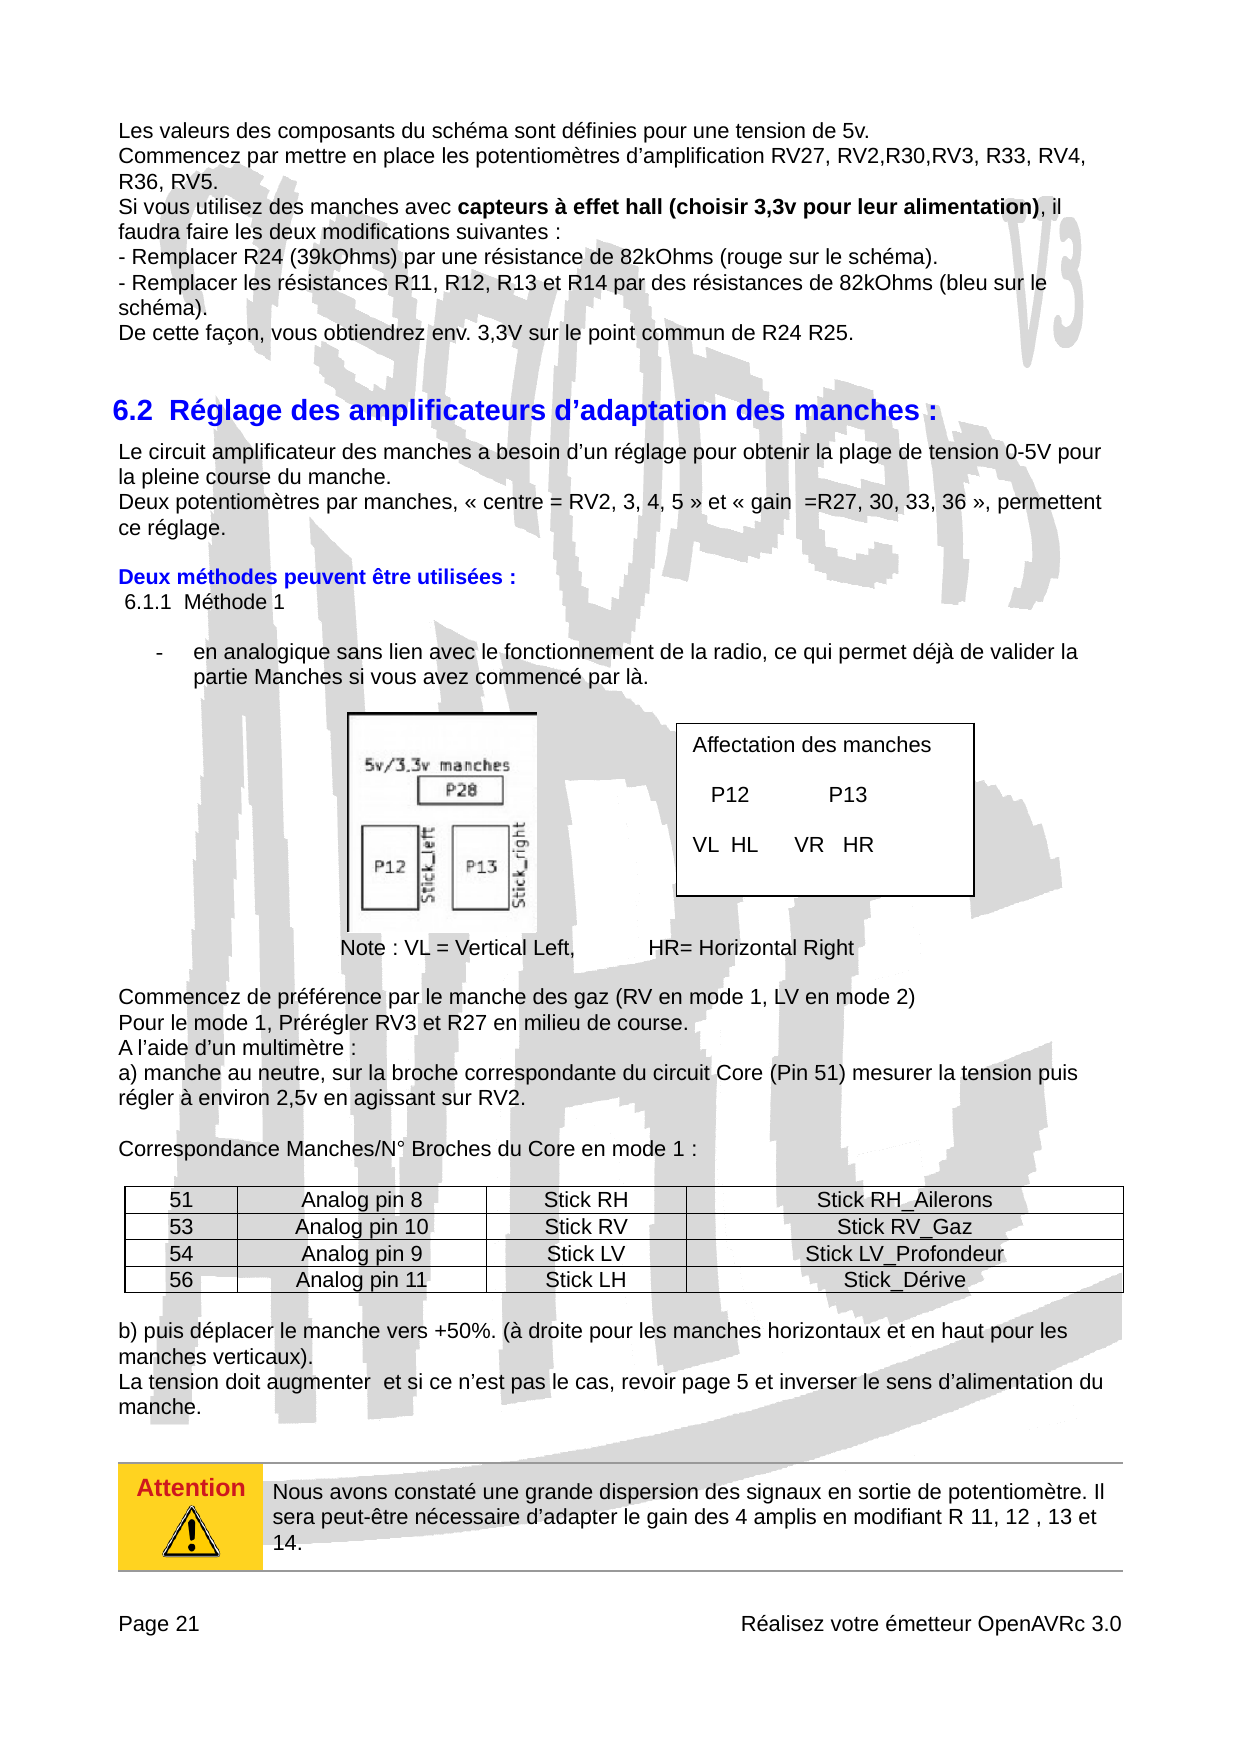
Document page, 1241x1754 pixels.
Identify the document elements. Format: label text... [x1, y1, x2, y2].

table_header Stick RH_Ailerons [687, 1187, 1123, 1212]
table_header 51 [126, 1187, 237, 1212]
table_cell Analog pin 11 [238, 1267, 486, 1292]
text Correspondance Manches/N° Broches du Core en mode 1 : [118, 1136, 1122, 1161]
text Commencez de préférence par le manche des gaz (RV en mode 1, LV en mode 2) [118, 984, 1122, 1009]
table_cell 56 [126, 1267, 237, 1292]
table_header Attention [118, 1464, 263, 1570]
table_header Analog pin 8 [238, 1187, 486, 1212]
table_cell Stick LH [487, 1267, 686, 1292]
text La tension doit augmenter et si ce n’est pas le cas, revoir page 5 et inverser le sens d’alimentation du manche. [118, 1369, 1122, 1419]
text Deux potentiomètres par manches, « centre = RV2, 3, 4, 5 » et « gain =R27, 30, 33, 36 », permettent ce réglage. [118, 489, 1122, 539]
text VL HL VR HR [692, 832, 958, 858]
text Si vous utilisez des manches avec capteurs à effet hall (choisir 3,3v pour leur alimentation), il faudra faire les deux modifications suivantes : [118, 194, 1122, 244]
subtitle 6.2 Réglage des amplificateurs d’adaptation des manches : [112, 393, 1122, 426]
text - Remplacer R24 (39kOhms) par une résistance de 82kOhms (rouge sur le schéma). [118, 244, 1122, 269]
text 6.1.1 Méthode 1 [118, 589, 1122, 614]
text Deux méthodes peuvent être utilisées : [118, 564, 1122, 589]
text b) puis déplacer le manche vers +50%. (à droite pour les manches horizontaux et en haut pour les manches verticaux). [118, 1318, 1122, 1369]
table_cell Analog pin 9 [238, 1240, 486, 1266]
table_cell Stick RV_Gaz [687, 1214, 1123, 1239]
table_cell Stick LV [487, 1240, 686, 1266]
text A l’aide d’un multimètre : [118, 1035, 1122, 1060]
text Pour le mode 1, Prérégler RV3 et R27 en milieu de course. [118, 1009, 1122, 1035]
text Le circuit amplificateur des manches a besoin d’un réglage pour obtenir la plage de tension 0-5V pour la pleine course du manche. [118, 439, 1122, 489]
table_header Stick RH [487, 1187, 686, 1212]
text a) manche au neutre, sur la broche correspondante du circuit Core (Pin 51) mesurer la tension puis régler à environ 2,5v en agissant sur RV2. [118, 1060, 1122, 1110]
text - Remplacer les résistances R11, R12, R13 et R14 par des résistances de 82kOhms (bleu sur le schéma). [118, 269, 1122, 320]
text Note : VL = Vertical Left, HR= Horizontal Right [118, 689, 1122, 959]
table_cell Stick LV_Profondeur [687, 1240, 1123, 1266]
text Commencez par mettre en place les potentiomètres d’amplification RV27, RV2,R30,RV3, R33, RV4, R36, RV5. [118, 143, 1122, 194]
text De cette façon, vous obtiendrez env. 3,3V sur le point commun de R24 R25. [118, 320, 1122, 345]
table_cell Stick RV [487, 1214, 686, 1239]
table_header Nous avons constaté une grande dispersion des signaux en sortie de potentiomètre. Il sera peut-être nécessaire d’adapter le gain des 4 amplis en modifiant R 11, 12 , 13 et 14. [264, 1464, 1122, 1570]
table_cell Stick_Dérive [687, 1267, 1123, 1292]
text P12 P13 [692, 782, 958, 807]
text Affectation des manches [692, 732, 958, 757]
picture [158, 1501, 224, 1561]
list en analogique sans lien avec le fonctionnement de la radio, ce qui permet déjà de valider la partie Manches si vous avez commencé par là. [156, 639, 1122, 689]
text Les valeurs des composants du schéma sont définies pour une tension de 5v. [118, 118, 1122, 143]
table_cell Analog pin 10 [238, 1214, 486, 1239]
table_cell 53 [126, 1214, 237, 1239]
table_cell 54 [126, 1240, 237, 1266]
